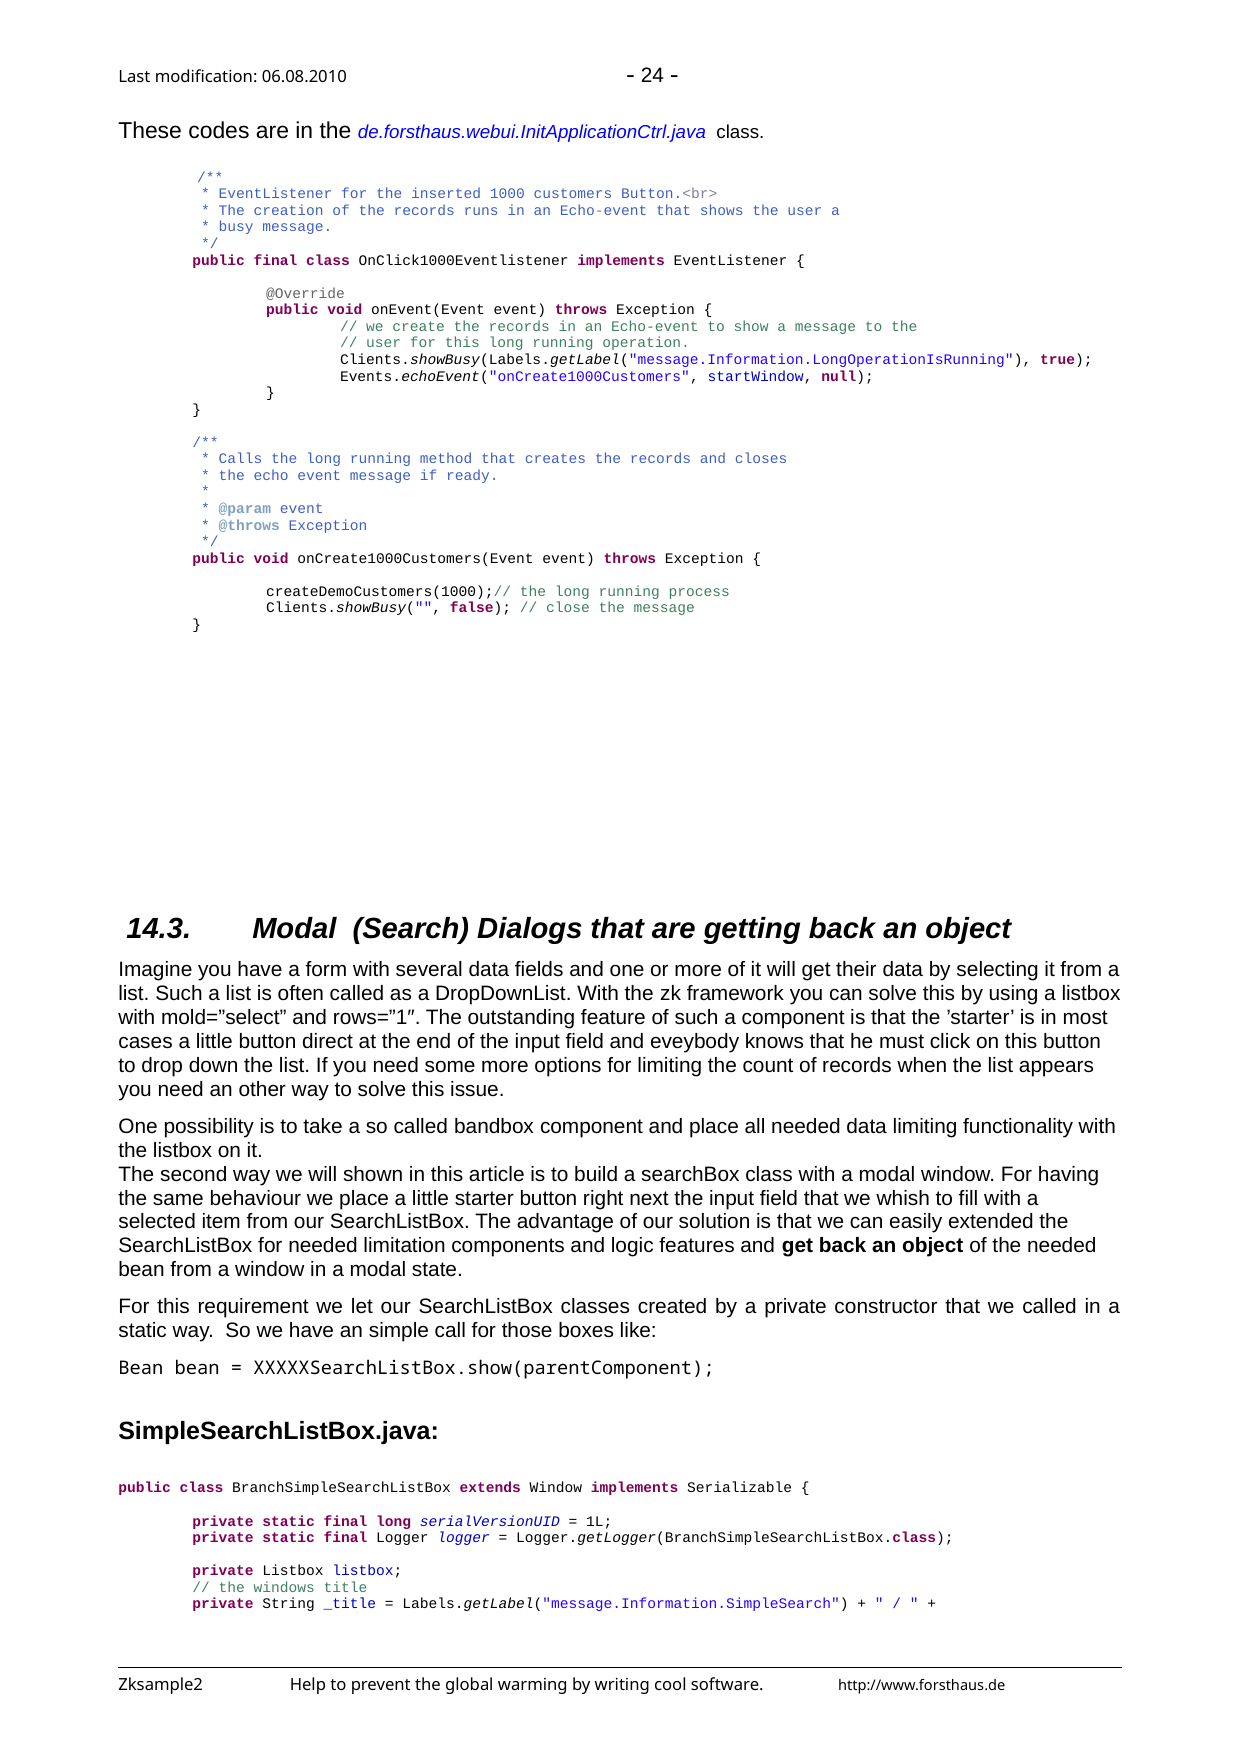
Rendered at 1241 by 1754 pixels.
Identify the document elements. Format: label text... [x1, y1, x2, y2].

text * the echo event message if ready. [118, 468, 1122, 485]
text /** [118, 170, 1122, 187]
text @Override [118, 286, 1122, 302]
text /** [118, 435, 1122, 452]
text public class BranchSimpleSearchListBox extends Window implements Serializable { [118, 1481, 1122, 1497]
text } [118, 402, 1122, 418]
text Bean bean = XXXXXSearchListBox.show(parentComponent); [118, 1354, 1122, 1379]
text public final class OnClick1000Eventlistener implements EventListener { [118, 253, 1122, 269]
text Events.echoEvent("onCreate1000Customers", startWindow, null); [118, 369, 1122, 385]
text */ [118, 534, 1122, 551]
text * @throws Exception [118, 518, 1122, 534]
text These codes are in the de.forsthaus.webui.InitApplicationCtrl.java class. [118, 117, 1122, 144]
text } [118, 385, 1122, 402]
text private static final Logger logger = Logger.getLogger(BranchSimpleSearchListBox.class); [118, 1530, 1122, 1547]
text * The creation of the records runs in an Echo-event that shows the user a [118, 203, 1122, 220]
text // user for this long running operation. [118, 336, 1122, 352]
text * Calls the long running method that creates the records and closes [118, 452, 1122, 468]
text Clients.showBusy(Labels.getLabel("message.Information.LongOperationIsRunning"), true); [118, 352, 1122, 369]
text } [118, 617, 1122, 634]
text private Listbox listbox; [118, 1563, 1122, 1580]
text SimpleSearchListBox.java: [118, 1416, 1122, 1445]
text Clients.showBusy("", false); // close the message [118, 601, 1122, 617]
text */ [118, 236, 1122, 253]
text * @param event [118, 501, 1122, 518]
text private String _title = Labels.getLabel("message.Information.SimpleSearch") + " / " + [118, 1597, 1122, 1613]
text * busy message. [118, 220, 1122, 236]
text Imagine you have a form with several data fields and one or more of it will get their data by selecting it from a list. Such a list is often called as a DropDownList. With the zk framework you can solve this by using a listbox with mold=”select” and rows=”1″. The outstanding feature of such a component is that the ’starter’ is in most cases a little button direct at the end of the input field and eveybody knows that he must click on this button to drop down the list. If you need some more options for limiting the count of records when the list appears you need an other way to solve this issue. [118, 957, 1122, 1101]
text One possibility is to take a so called bandbox component and place all needed data limiting functionality with the listbox on it. [118, 1113, 1122, 1161]
text The second way we will shown in this article is to build a searchBox class with a modal window. For having the same behaviour we place a little starter button right next the input field that we whish to fill with a selected item from our SearchListBox. The advantage of our solution is that we can easily extended the SearchListBox for needed limitation components and logic features and get back an object of the needed bean from a window in a modal state. [118, 1161, 1122, 1281]
text * [118, 485, 1122, 501]
text * EventListener for the inserted 1000 customers Button.<br> [118, 187, 1122, 203]
text public void onEvent(Event event) throws Exception { [118, 302, 1122, 319]
subtitle Modal (Search) Dialogs that are getting back an object [118, 911, 1122, 945]
text // the windows title [118, 1580, 1122, 1597]
text createDemoCustomers(1000);// the long running process [118, 584, 1122, 601]
text public void onCreate1000Customers(Event event) throws Exception { [118, 551, 1122, 567]
text For this requirement we let our SearchListBox classes created by a private constructor that we called in a static way. So we have an simple call for those boxes like: [118, 1294, 1122, 1342]
text // we create the records in an Echo-event to show a message to the [118, 319, 1122, 336]
text private static final long serialVersionUID = 1L; [118, 1514, 1122, 1530]
